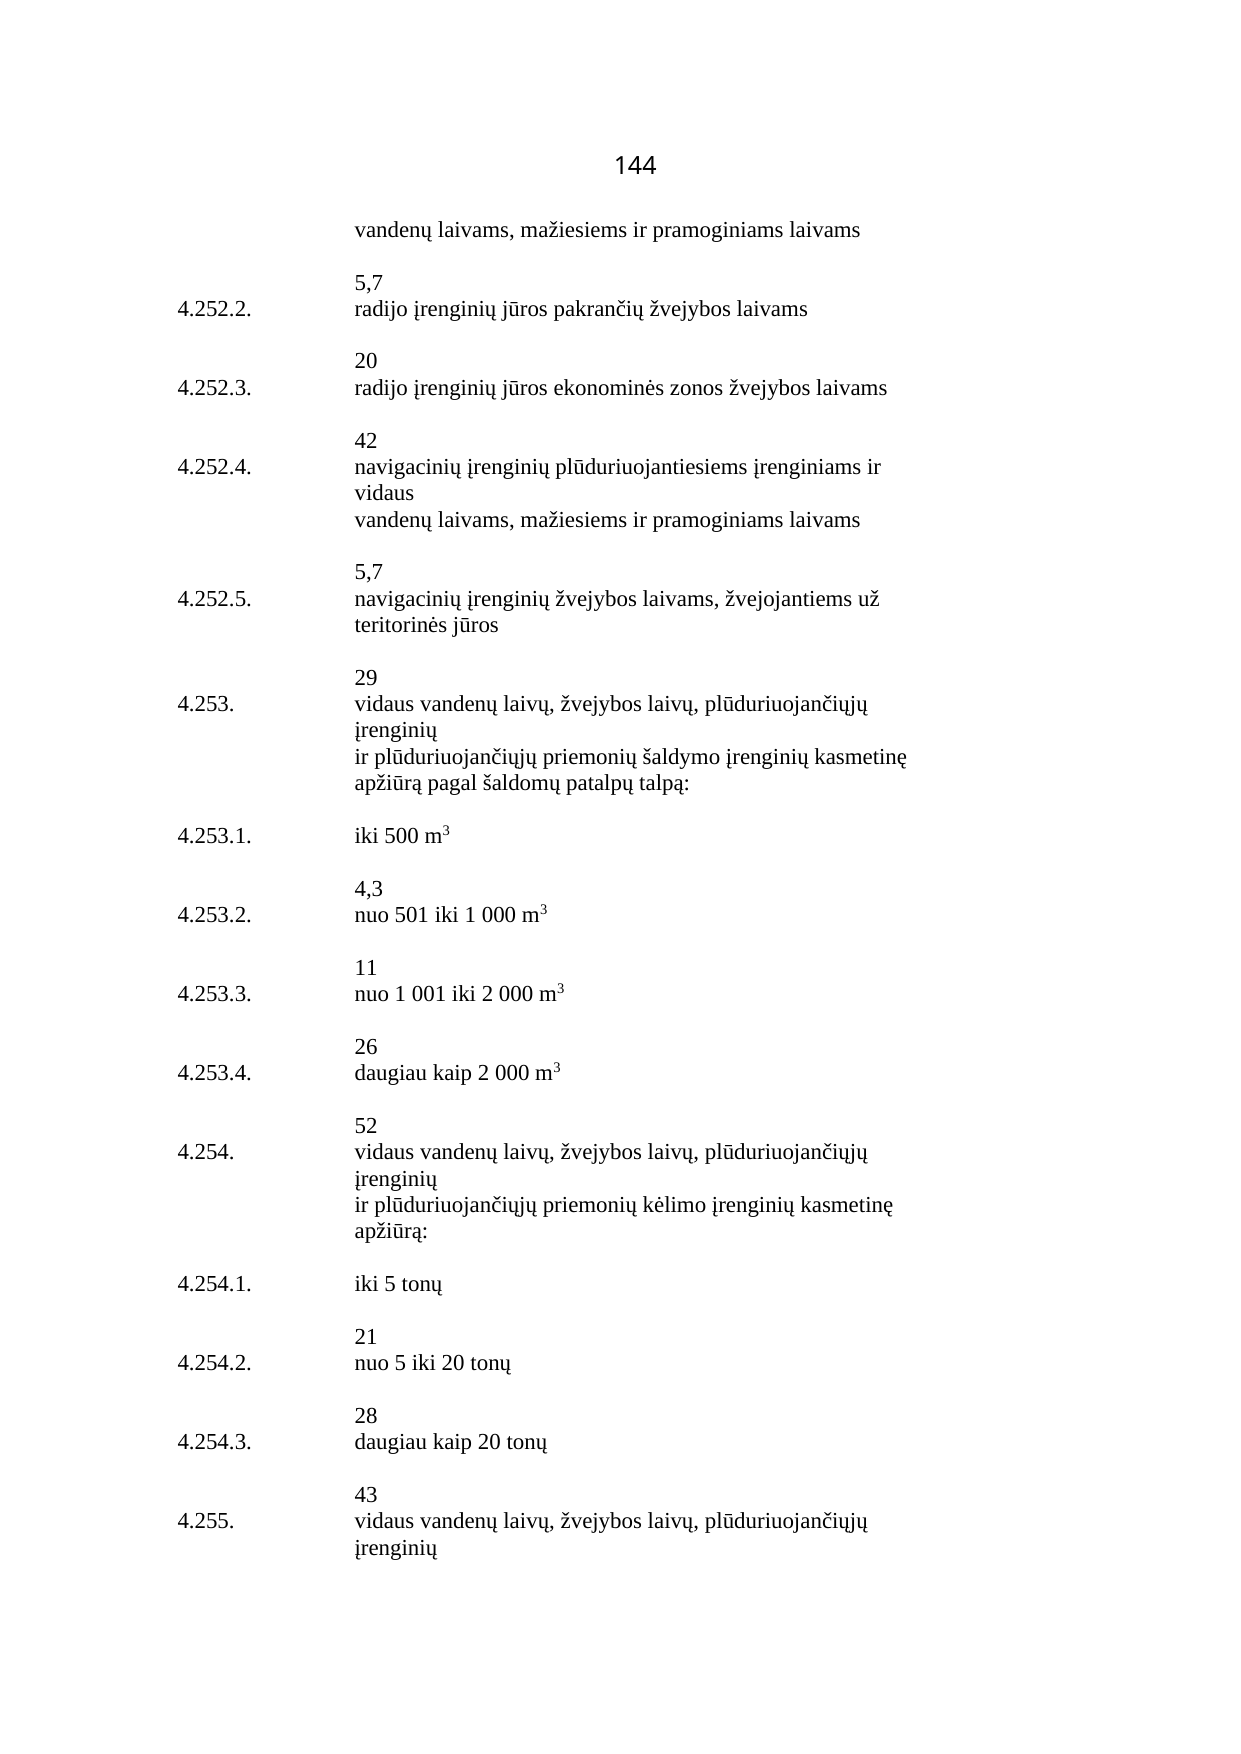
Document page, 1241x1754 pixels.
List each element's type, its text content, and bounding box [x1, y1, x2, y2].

text 4.254. vidaus vandenų laivų, žvejybos laivų, plūduriuojančiųjų įrenginių [177, 1138, 945, 1191]
text 4.253. vidaus vandenų laivų, žvejybos laivų, plūduriuojančiųjų įrenginių [177, 690, 945, 743]
text 4.254.3. daugiau kaip 20 tonų 43 [177, 1428, 945, 1507]
text 4.252.5. navigacinių įrenginių žvejybos laivams, žvejojantiems už [177, 585, 945, 611]
text 4.252.3. radijo įrenginių jūros ekonominės zonos žvejybos laivams 42 [177, 374, 945, 453]
text 4.253.2. nuo 501 iki 1 000 m3 11 [177, 901, 945, 980]
text vandenų laivams, mažiesiems ir pramoginiams laivams 5,7 [354, 216, 945, 295]
text 4.252.2. radijo įrenginių jūros pakrančių žvejybos laivams 20 [177, 295, 945, 374]
text 4.254.2. nuo 5 iki 20 tonų 28 [177, 1349, 945, 1428]
text 4.253.4. daugiau kaip 2 000 m3 52 [177, 1059, 945, 1138]
text 4.253.1. iki 500 m3 4,3 [177, 822, 945, 901]
text 4.255. vidaus vandenų laivų, žvejybos laivų, plūduriuojančiųjų įrenginių [177, 1507, 945, 1560]
text teritorinės jūros 29 [354, 611, 945, 690]
text apžiūrą pagal šaldomų patalpų talpą: [354, 769, 945, 822]
text 4.253.3. nuo 1 001 iki 2 000 m3 26 [177, 980, 945, 1059]
text ir plūduriuojančiųjų priemonių kėlimo įrenginių kasmetinę apžiūrą: [354, 1191, 945, 1270]
text 4.254.1. iki 5 tonų 21 [177, 1270, 945, 1349]
text vandenų laivams, mažiesiems ir pramoginiams laivams 5,7 [354, 506, 945, 585]
text 4.252.4. navigacinių įrenginių plūduriuojantiesiems įrenginiams ir vidaus [177, 453, 945, 506]
text ir plūduriuojančiųjų priemonių šaldymo įrenginių kasmetinę [354, 743, 945, 769]
